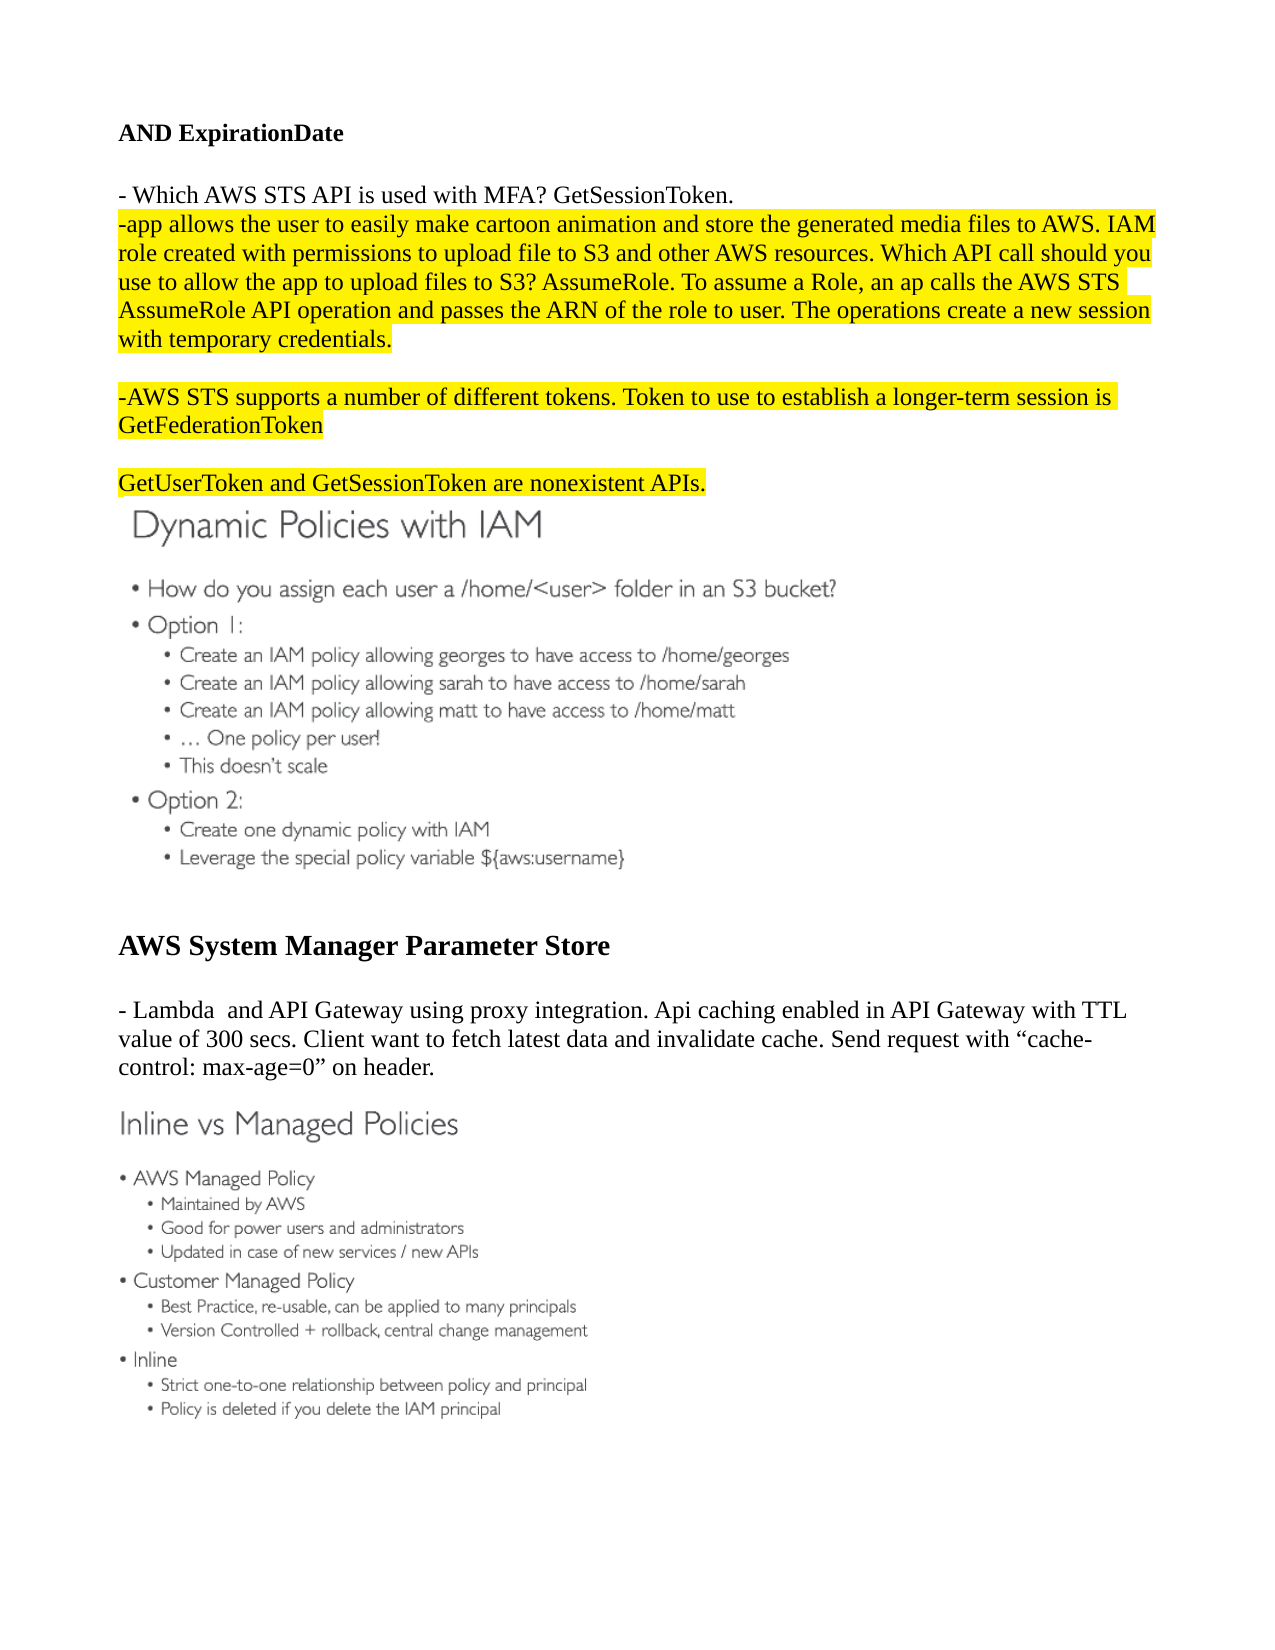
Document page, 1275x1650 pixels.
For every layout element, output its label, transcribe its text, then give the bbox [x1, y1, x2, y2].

picture [124, 496, 842, 879]
text -app allows the user to easily make cartoon animation and store the generated media files to AWS. IAM role created with permissions to upload file to S3 and other AWS resources. Which API call should you use to allow the app to upload files to S3? AssumeRole. To assume a Role, an ap calls the AWS STS AssumeRole API operation and passes the ARN of the role to user. The operations create a new session with temporary credentials. [118, 209, 1157, 353]
text AWS System Manager Parameter Store [118, 928, 1157, 961]
picture [112, 1102, 637, 1421]
text - Lambda and API Gateway using proxy integration. Api caching enabled in API Gateway with TTL value of 300 secs. Client want to fetch latest data and invalidate cache. Send request with “cache-control: max-age=0” on header. [118, 995, 1157, 1081]
text AND ExpirationDate [118, 118, 1157, 147]
text GetUserToken and GetSessionToken are nonexistent APIs. [118, 468, 1157, 497]
text -AWS STS supports a number of different tokens. Token to use to establish a longer-term session is GetFederationToken [118, 382, 1157, 439]
text - Which AWS STS API is used with MFA? GetSessionToken. [118, 180, 1157, 209]
